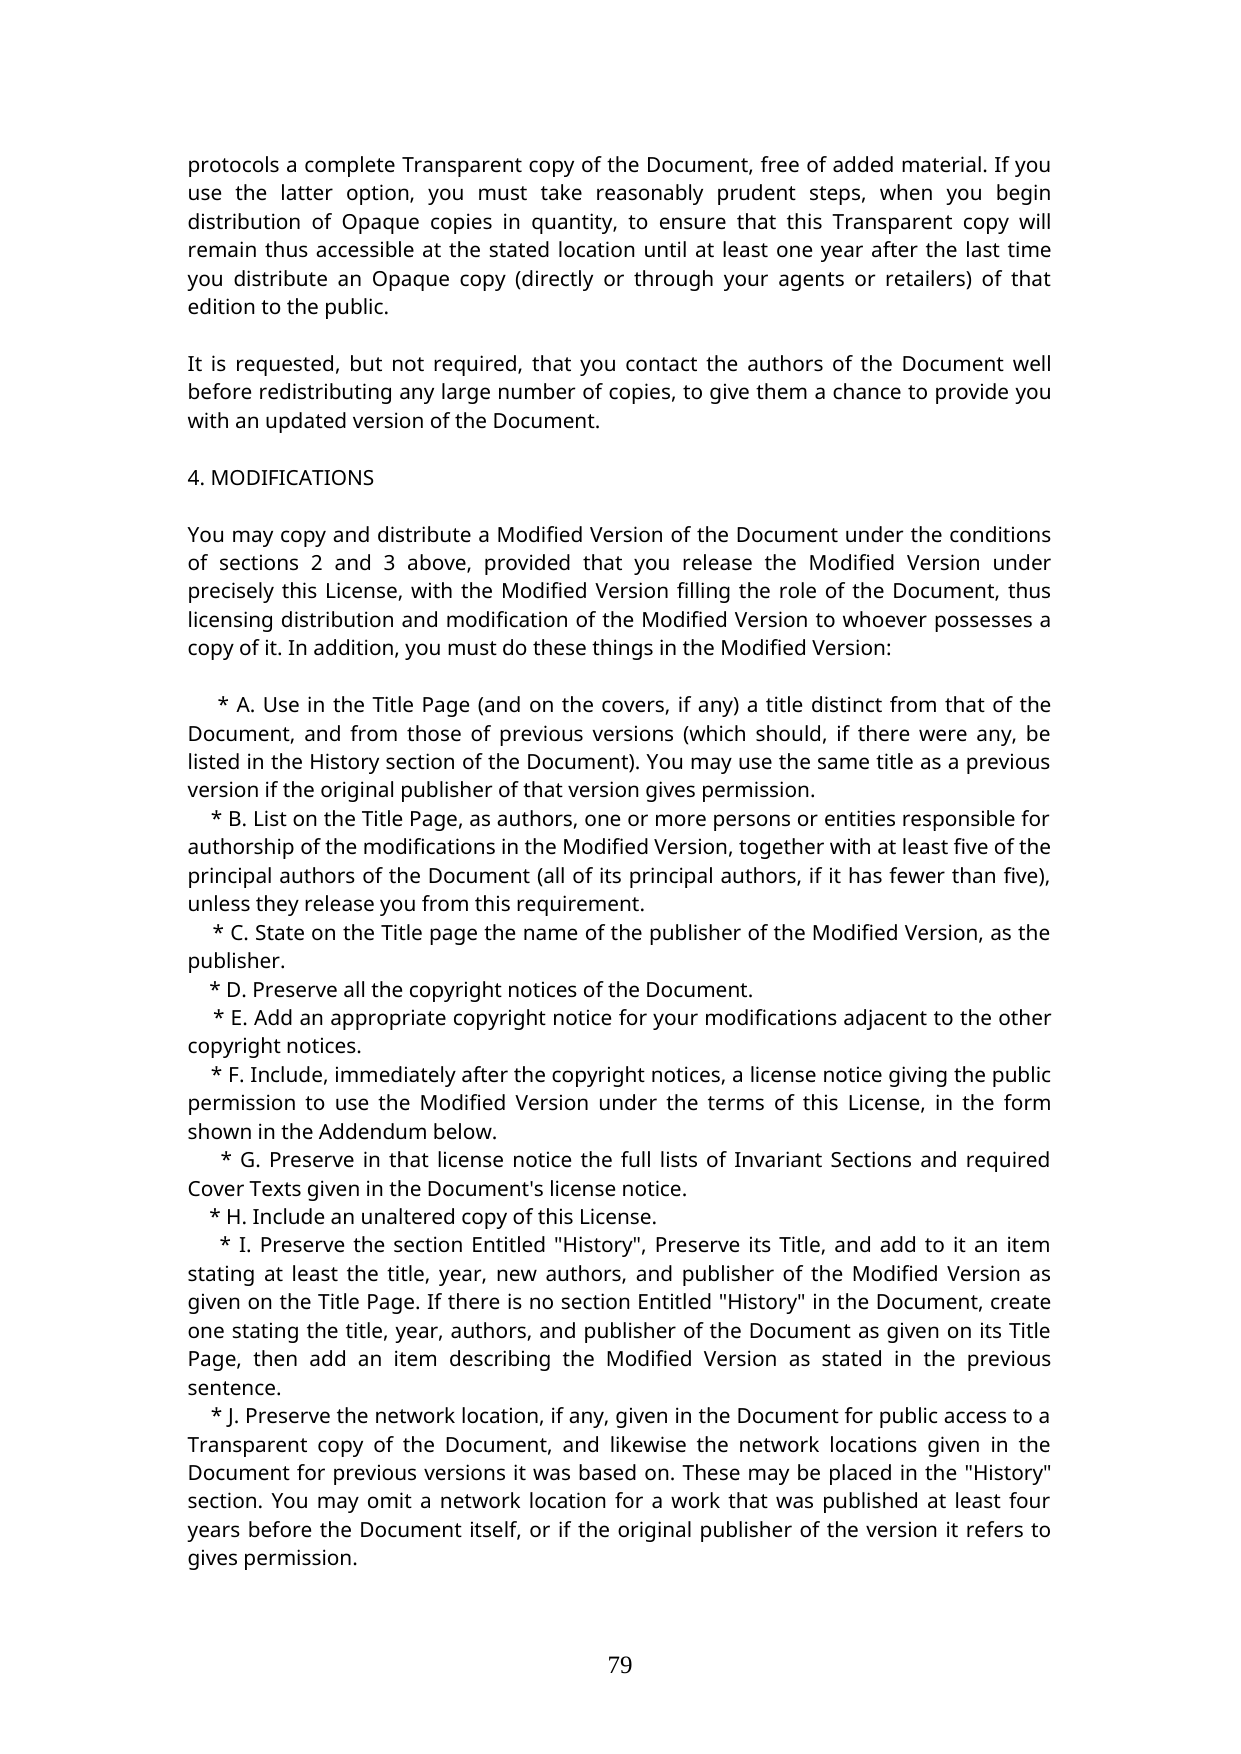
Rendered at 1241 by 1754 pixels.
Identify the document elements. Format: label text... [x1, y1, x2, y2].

text * F. Include, immediately after the copyright notices, a license notice giving the public permission to use the Modified Version under the terms of this License, in the form shown in the Addendum below. [187, 1060, 1053, 1145]
text * I. Preserve the section Entitled "History", Preserve its Title, and add to it an item stating at least the title, year, new authors, and publisher of the Modified Version as given on the Title Page. If there is no section Entitled "History" in the Document, create one stating the title, year, authors, and publisher of the Document as given on its Title Page, then add an item describing the Modified Version as stated in the previous sentence. [187, 1231, 1053, 1401]
text * D. Preserve all the copyright notices of the Document. [187, 975, 1053, 1003]
text * H. Include an unaltered copy of this License. [187, 1202, 1053, 1231]
text 4. MODIFICATIONS [187, 463, 1053, 491]
text * C. State on the Title page the name of the publisher of the Modified Version, as the publisher. [187, 918, 1053, 975]
text protocols a complete Transparent copy of the Document, free of added material. If you use the latter option, you must take reasonably prudent steps, when you begin distribution of Opaque copies in quantity, to ensure that this Transparent copy will remain thus accessible at the stated location until at least one year after the last time you distribute an Opaque copy (directly or through your agents or retailers) of that edition to the public. [187, 150, 1053, 321]
text It is requested, but not required, that you contact the authors of the Document well before redistributing any large number of copies, to give them a chance to provide you with an updated version of the Document. [187, 349, 1053, 434]
text * B. List on the Title Page, as authors, one or more persons or entities responsible for authorship of the modifications in the Modified Version, together with at least five of the principal authors of the Document (all of its principal authors, if it has fewer than five), unless they release you from this requirement. [187, 804, 1053, 918]
text * G. Preserve in that license notice the full lists of Invariant Sections and required Cover Texts given in the Document's license notice. [187, 1145, 1053, 1202]
text * J. Preserve the network location, if any, given in the Document for public access to a Transparent copy of the Document, and likewise the network locations given in the Document for previous versions it was based on. These may be placed in the "History" section. You may omit a network location for a work that was published at least four years before the Document itself, or if the original publisher of the version it refers to gives permission. [187, 1401, 1053, 1572]
text * E. Add an appropriate copyright notice for your modifications adjacent to the other copyright notices. [187, 1003, 1053, 1060]
text You may copy and distribute a Modified Version of the Document under the conditions of sections 2 and 3 above, provided that you release the Modified Version under precisely this License, with the Modified Version filling the role of the Document, thus licensing distribution and modification of the Modified Version to whoever possesses a copy of it. In addition, you must do these things in the Modified Version: [187, 520, 1053, 662]
text * A. Use in the Title Page (and on the covers, if any) a title distinct from that of the Document, and from those of previous versions (which should, if there were any, be listed in the History section of the Document). You may use the same title as a previous version if the original publisher of that version gives permission. [187, 690, 1053, 804]
